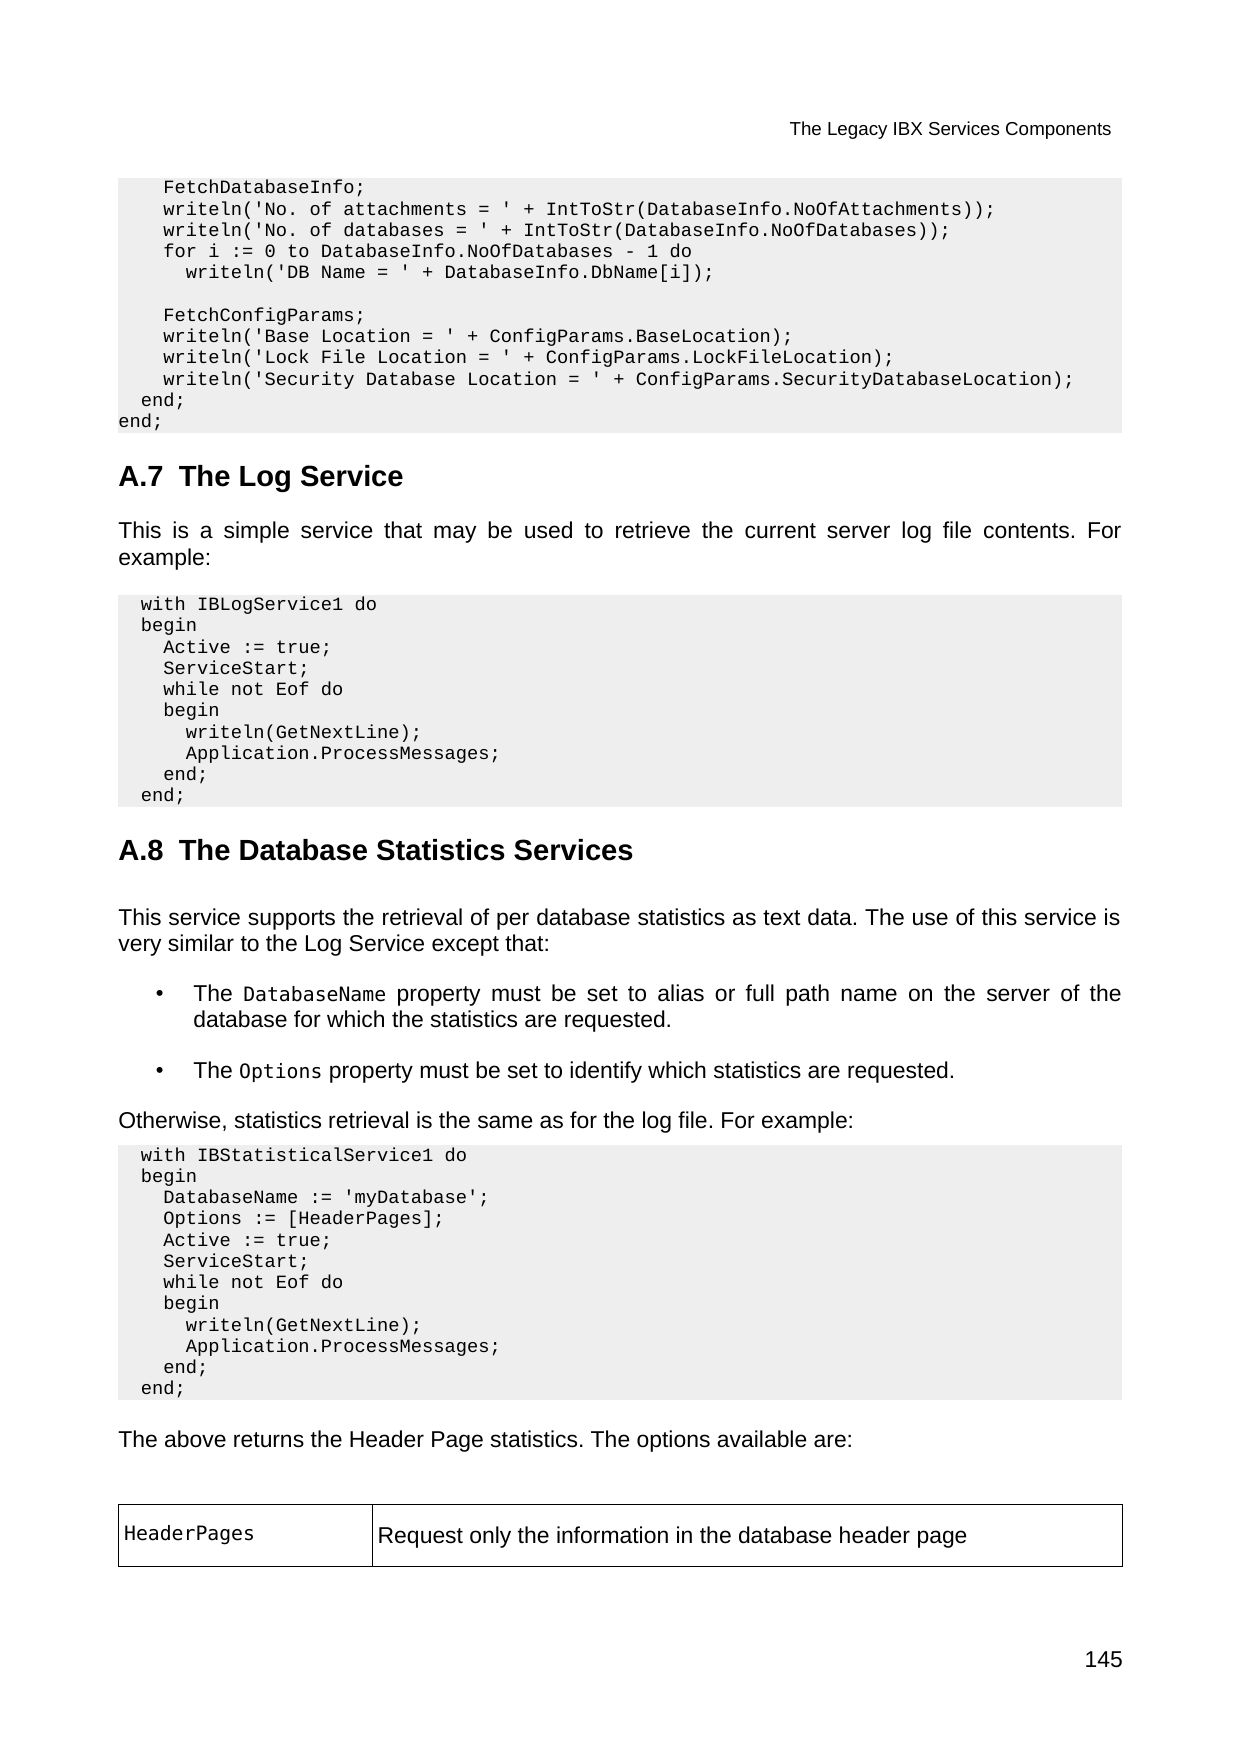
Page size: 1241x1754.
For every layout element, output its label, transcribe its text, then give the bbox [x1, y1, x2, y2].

text end; [118, 391, 1122, 412]
text The above returns the Header Page statistics. The options available are: [118, 1426, 1122, 1479]
text writeln('Security Database Location = ' + ConfigParams.SecurityDatabaseLocation); [118, 369, 1122, 391]
text Application.ProcessMessages; [118, 1337, 1122, 1358]
text This is a simple service that may be used to retrieve the current server log file contents. For example: [118, 517, 1122, 570]
text writeln(GetNextLine); [118, 1315, 1122, 1337]
text writeln('No. of databases = ' + IntToStr(DatabaseInfo.NoOfDatabases)); [118, 221, 1122, 242]
text Active := true; [118, 637, 1122, 659]
text Otherwise, statistics retrieval is the same as for the log file. For example: [118, 1107, 1122, 1133]
text Options := [HeaderPages]; [118, 1209, 1122, 1230]
text Active := true; [118, 1230, 1122, 1252]
subtitle The Log Service [118, 459, 1122, 492]
text ServiceStart; [118, 1252, 1122, 1273]
text while not Eof do [118, 680, 1122, 701]
table_header Request only the information in the database header page [373, 1505, 1122, 1566]
text Application.ProcessMessages; [118, 744, 1122, 765]
text begin [118, 1294, 1122, 1315]
text end; [118, 412, 1122, 433]
text while not Eof do [118, 1273, 1122, 1294]
text with IBLogService1 do [118, 595, 1122, 616]
text ServiceStart; [118, 659, 1122, 680]
text writeln('DB Name = ' + DatabaseInfo.DbName[i]); [118, 263, 1122, 284]
list The Options property must be set to identify which statistics are requested. [156, 1057, 1122, 1083]
text end; [118, 786, 1122, 807]
text for i := 0 to DatabaseInfo.NoOfDatabases - 1 do [118, 242, 1122, 263]
text end; [118, 1358, 1122, 1379]
text writeln('Lock File Location = ' + ConfigParams.LockFileLocation); [118, 348, 1122, 369]
text writeln(GetNextLine); [118, 722, 1122, 744]
table_header HeaderPages [119, 1505, 372, 1566]
text writeln('No. of attachments = ' + IntToStr(DatabaseInfo.NoOfAttachments)); [118, 199, 1122, 221]
text FetchDatabaseInfo; [118, 178, 1122, 199]
text DatabaseName := 'myDatabase'; [118, 1188, 1122, 1209]
text end; [118, 765, 1122, 786]
text end; [118, 1379, 1122, 1400]
subtitle The Database Statistics Services [118, 833, 1122, 866]
text begin [118, 701, 1122, 722]
text writeln('Base Location = ' + ConfigParams.BaseLocation); [118, 327, 1122, 348]
list The DatabaseName property must be set to alias or full path name on the server of the database for which the statistics are requested. [156, 980, 1122, 1033]
text with IBStatisticalService1 do [118, 1145, 1122, 1167]
text begin [118, 616, 1122, 637]
text This service supports the retrieval of per database statistics as text data. The use of this service is very similar to the Log Service except that: [118, 903, 1122, 956]
text FetchConfigParams; [118, 306, 1122, 327]
text begin [118, 1167, 1122, 1188]
